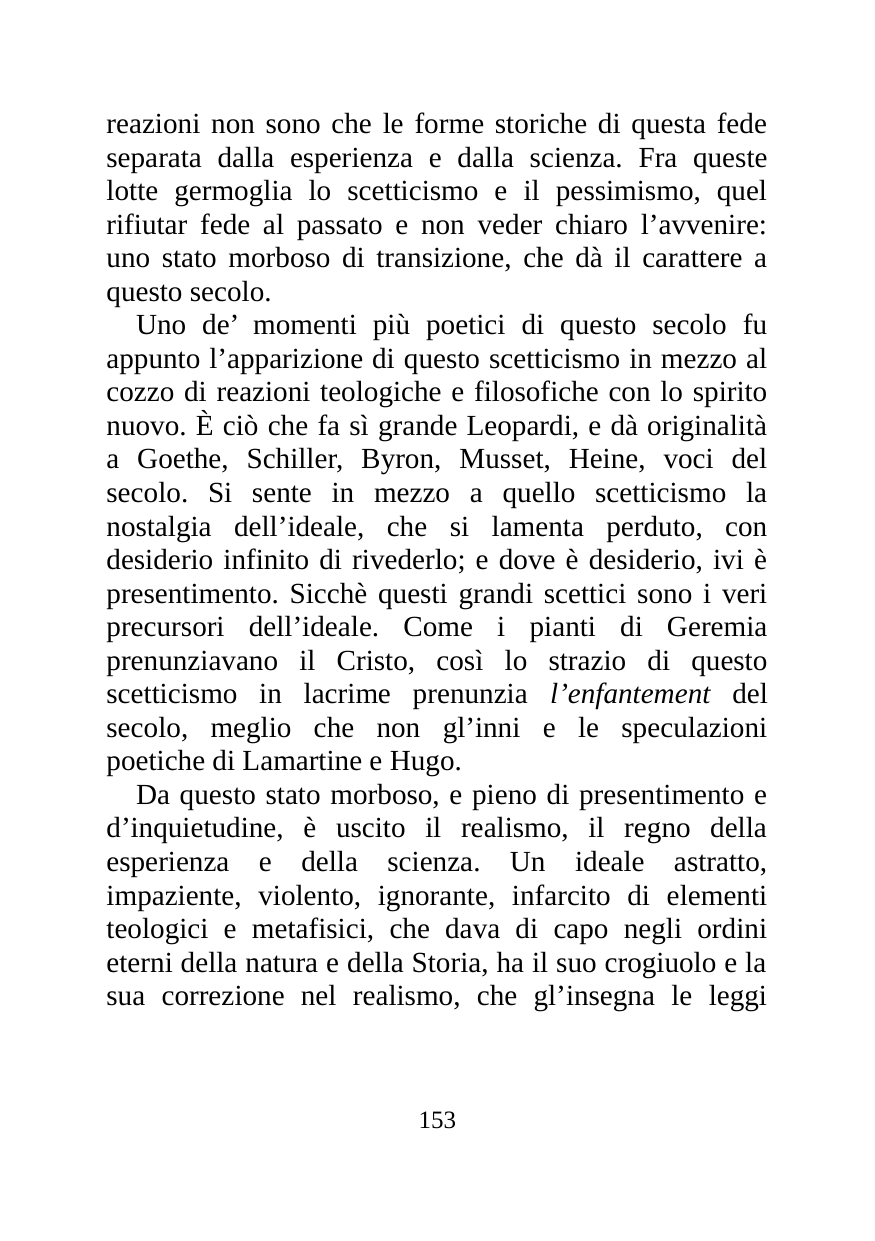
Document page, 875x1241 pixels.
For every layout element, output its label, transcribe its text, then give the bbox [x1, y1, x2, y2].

text Da questo stato morboso, e pieno di presentimento e d’inquietudine, è uscito il realismo, il regno della esperienza e della scienza. Un ideale astratto, impaziente, violento, ignorante, infarcito di elementi teologici e metafisici, che dava di capo negli ordini eterni della natura e della Storia, ha il suo crogiuolo e la sua correzione nel realismo, che gl’insegna le leggi [106, 777, 768, 1012]
text Uno de’ momenti più poetici di questo secolo fu appunto l’apparizione di questo scetticismo in mezzo al cozzo di reazioni teologiche e filosofiche con lo spirito nuovo. È ciò che fa sì grande Leopardi, e dà originalità a Goethe, Schiller, Byron, Musset, Heine, voci del secolo. Si sente in mezzo a quello scetticismo la nostalgia dell’ideale, che si lamenta perduto, con desiderio infinito di rivederlo; e dove è desiderio, ivi è presentimento. Sicchè questi grandi scettici sono i veri precursori dell’ideale. Come i pianti di Geremia prenunziavano il Cristo, così lo strazio di questo scetticismo in lacrime prenunzia l’enfantement del secolo, meglio che non gl’inni e le speculazioni poetiche di Lamartine e Hugo. [106, 307, 768, 777]
text reazioni non sono che le forme storiche di questa fede separata dalla esperienza e dalla scienza. Fra queste lotte germoglia lo scetticismo e il pessimismo, quel rifiutar fede al passato e non veder chiaro l’avvenire: uno stato morboso di transizione, che dà il carattere a questo secolo. [106, 106, 768, 307]
